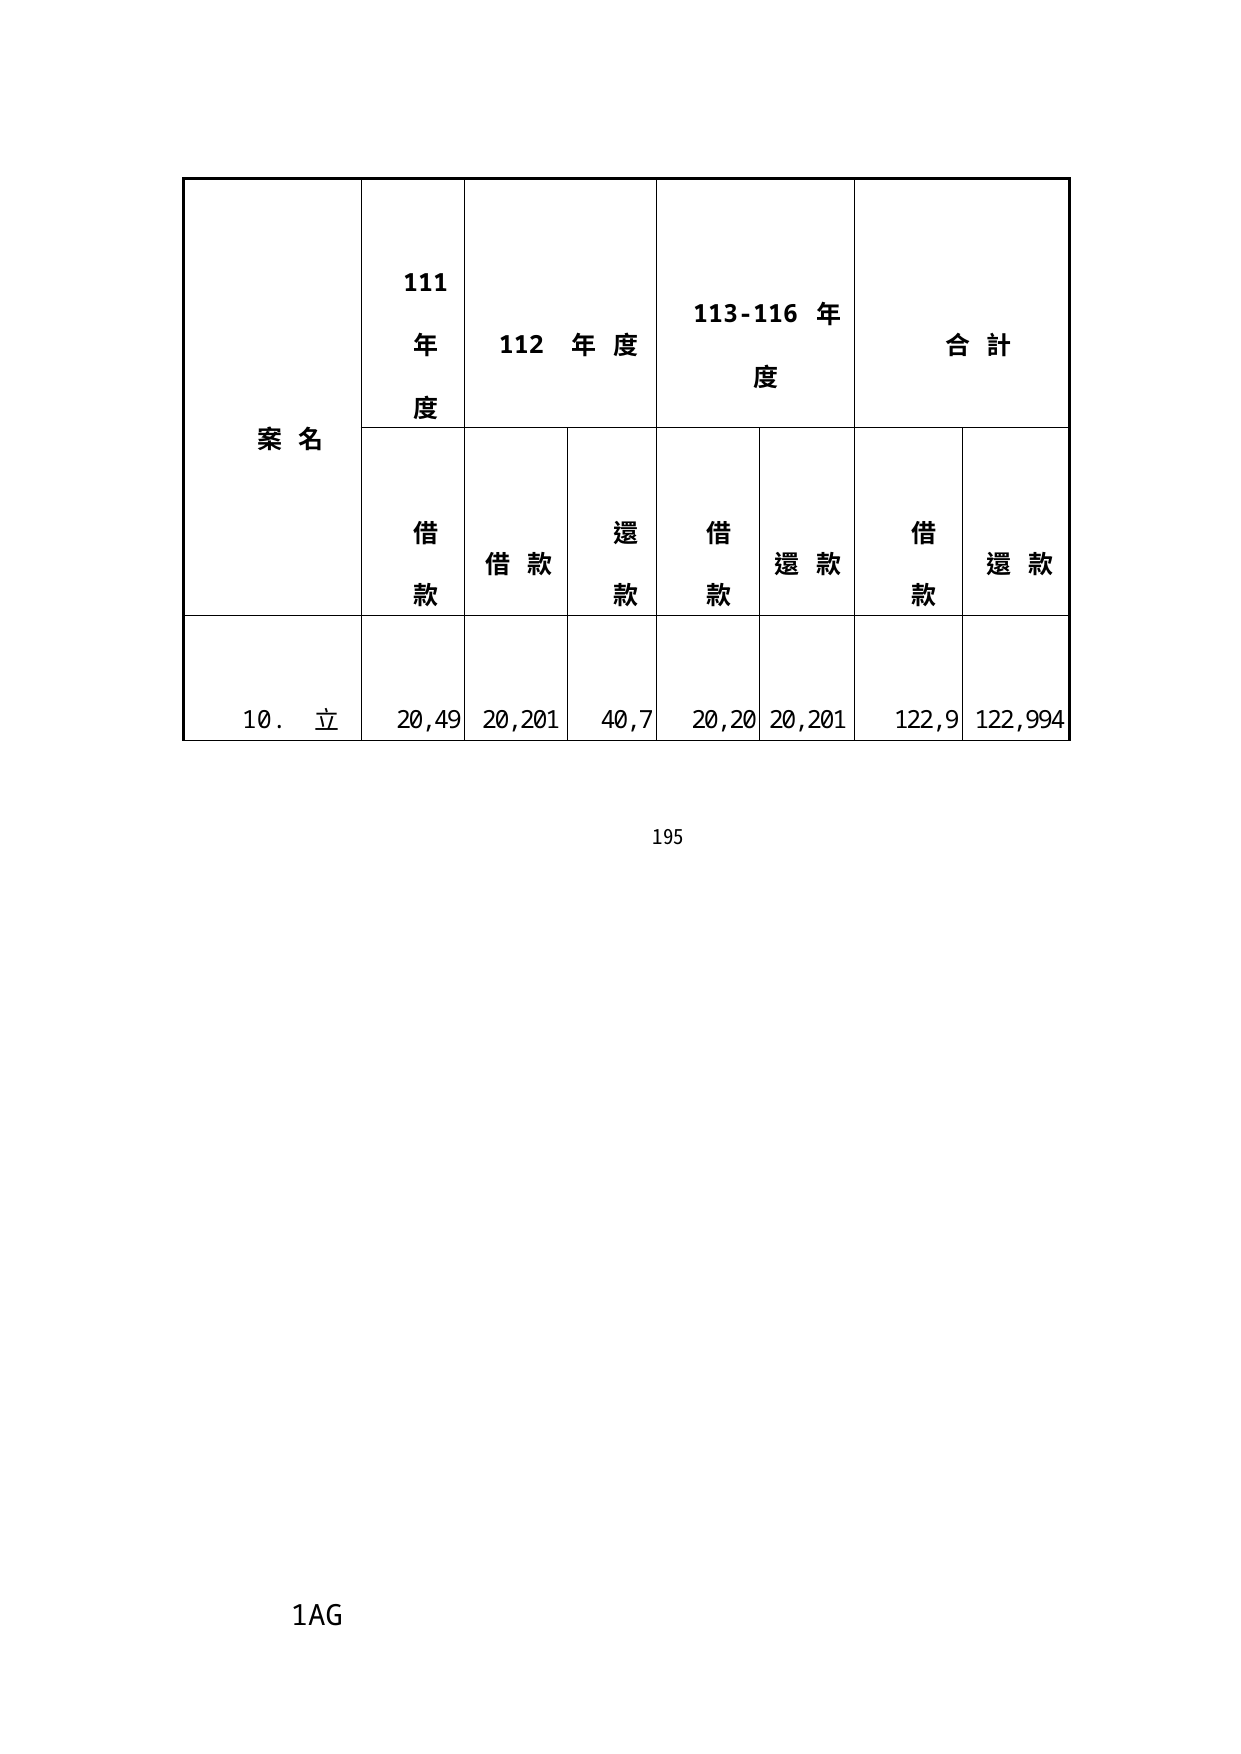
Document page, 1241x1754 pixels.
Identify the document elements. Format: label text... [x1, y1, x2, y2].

table_header 合計 [855, 180, 1068, 427]
table_header 案名 [185, 180, 361, 615]
table_cell 20,49 [362, 616, 464, 740]
table_cell 40,7 [568, 616, 656, 740]
table_header 111年度 [362, 180, 464, 427]
table_cell 借款 [657, 428, 759, 615]
table_cell 20,20 [657, 616, 759, 740]
table_header 113-116年度 [657, 180, 854, 427]
table_cell 10.立 [185, 616, 361, 740]
table_cell 還款 [760, 428, 854, 615]
table_cell 還款 [568, 428, 656, 615]
table_cell 20,201 [465, 616, 567, 740]
table_cell 20,201 [760, 616, 854, 740]
table_header 112年度 [465, 180, 656, 427]
table_cell 還款 [963, 428, 1068, 615]
table_cell 122,9 [855, 616, 962, 740]
table_cell 借款 [465, 428, 567, 615]
table_cell 借款 [855, 428, 962, 615]
table_cell 借款 [362, 428, 464, 615]
table_cell 122,994 [963, 616, 1068, 740]
